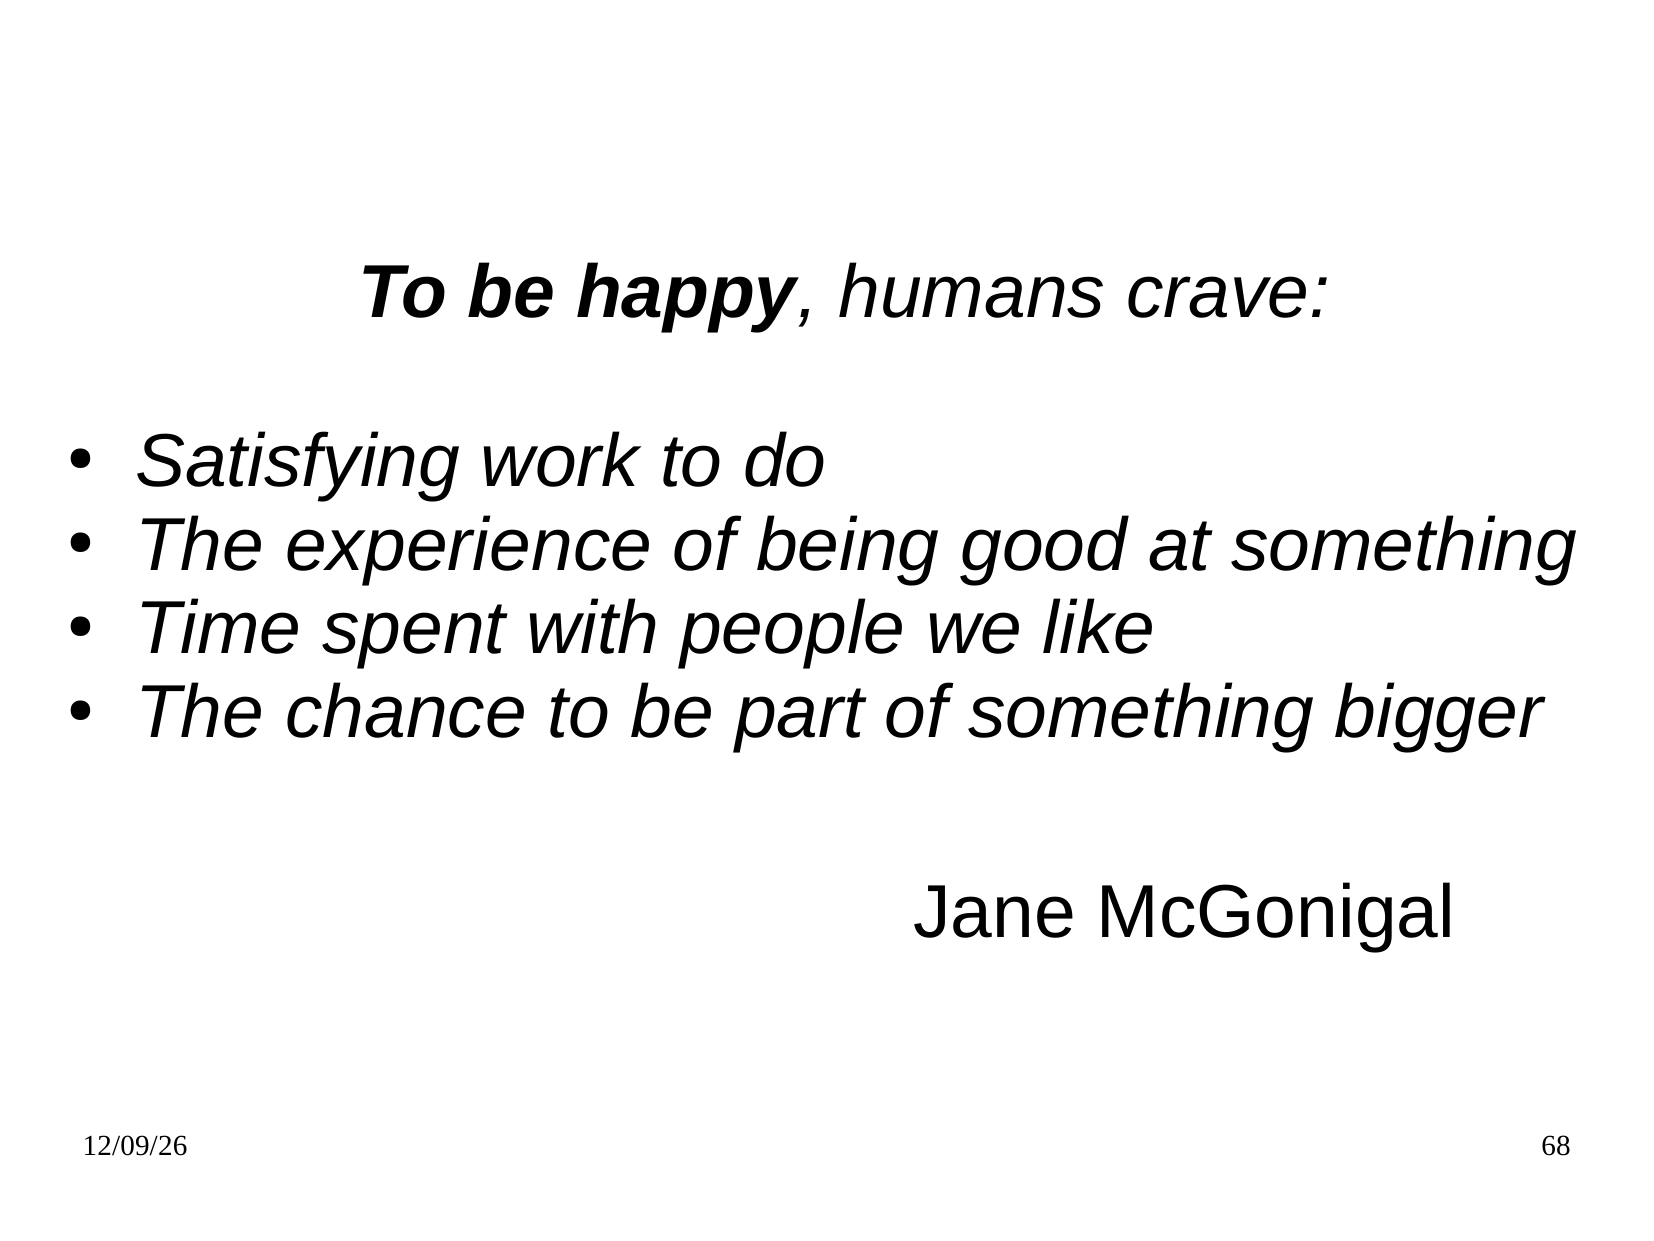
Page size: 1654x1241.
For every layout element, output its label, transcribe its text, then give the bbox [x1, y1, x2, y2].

text_box Jane McGonigal [898, 862, 1471, 962]
subtitle To be happy, humans crave: Satisfying work to do The experience of being good at something Time spent with people we like The chance to be part of something bigger [67, 249, 1623, 754]
